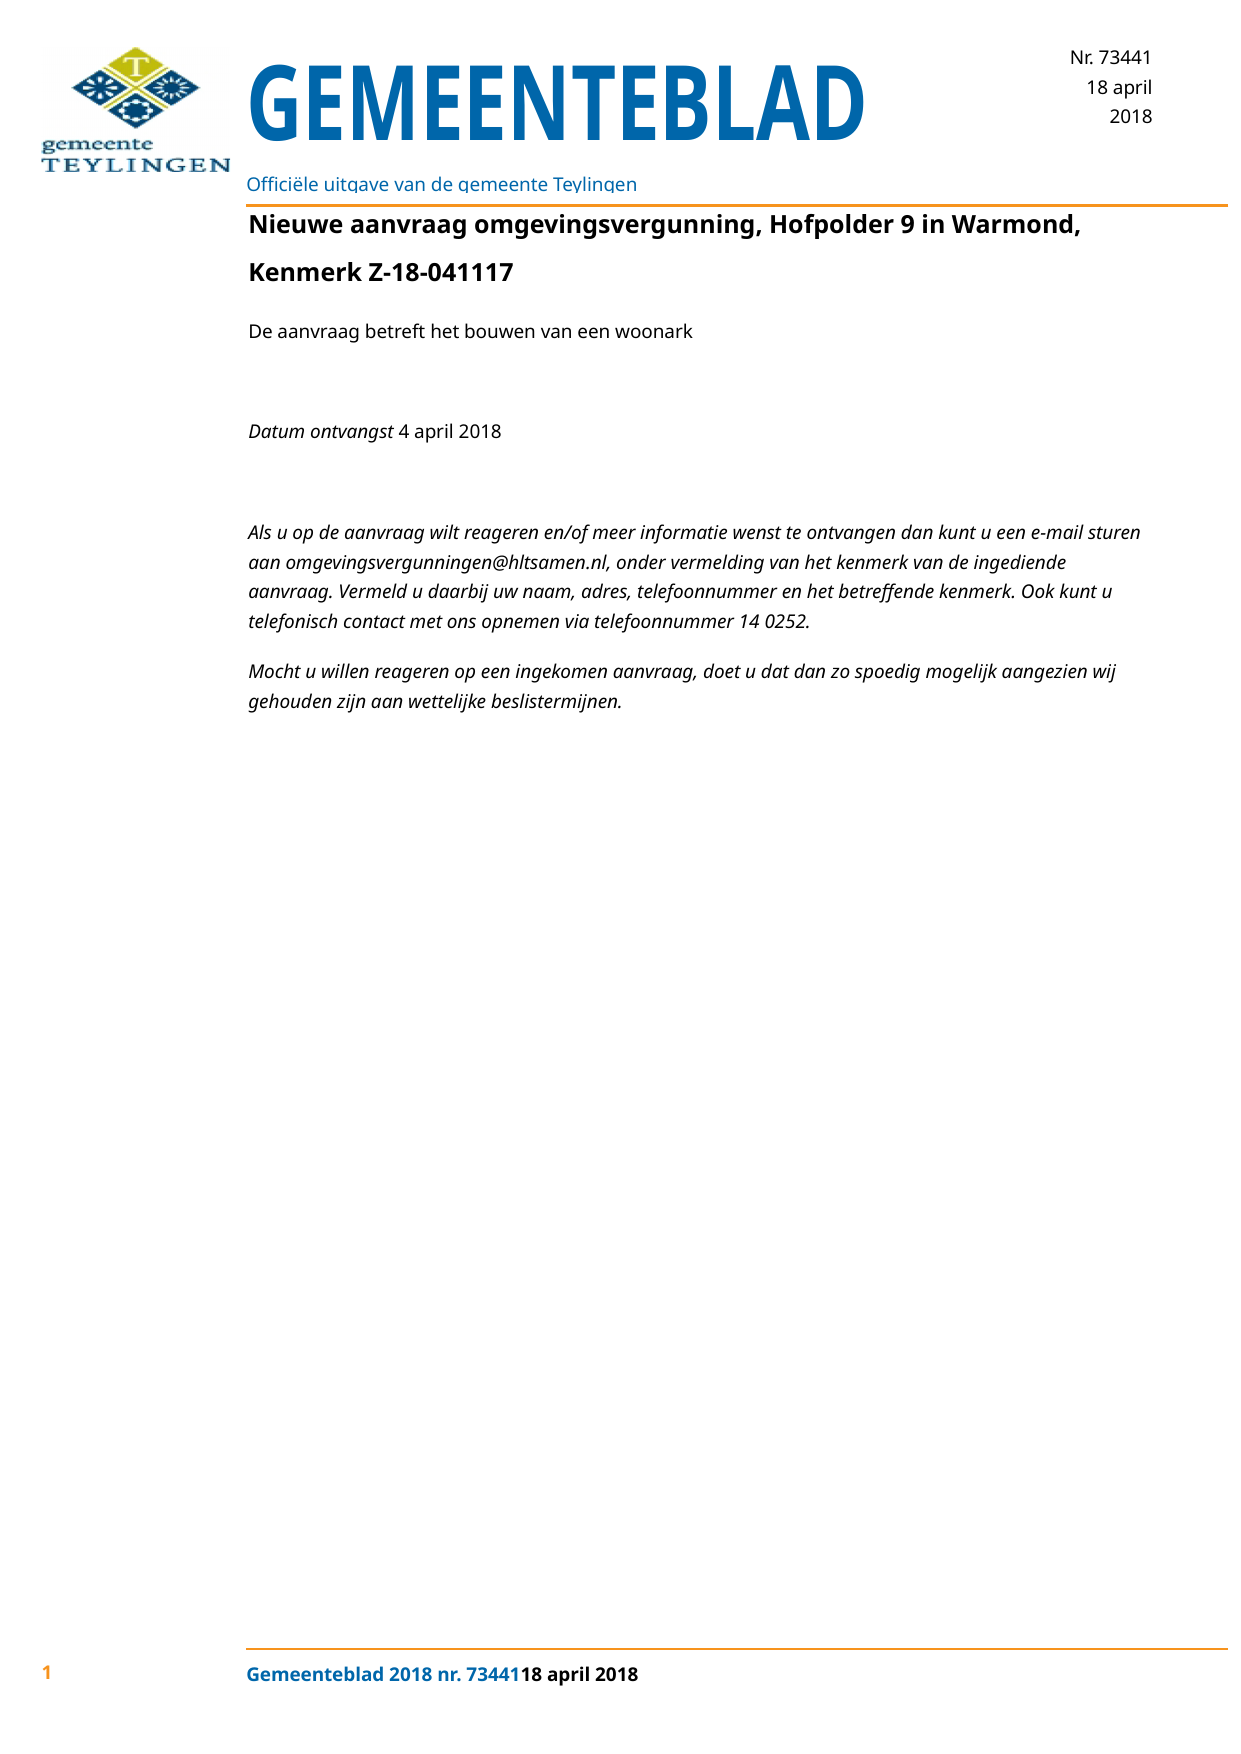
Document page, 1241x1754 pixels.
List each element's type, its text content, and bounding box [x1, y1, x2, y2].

text Als u op de aanvraag wilt reageren en/of meer informatie wenst te ontvangen dan kunt u een e-mail sturen aan omgevingsvergunningen@hltsamen.nl, onder vermelding van het kenmerk van de ingediende aanvraag. Vermeld u daarbij uw naam, adres, telefoonnummer en het betreffende kenmerk. Ook kunt u telefonisch contact met ons opnemen via telefoonnummer 14 0252. [248, 519, 1152, 634]
text De aanvraag betreft het bouwen van een woonark [248, 318, 1152, 344]
text Nieuwe aanvraag omgevingsvergunning, Hofpolder 9 in Warmond, Kenmerk Z-18-041117 [248, 207, 1152, 288]
text Mocht u willen reageren op een ingekomen aanvraag, doet u dat dan zo spoedig mogelijk aangezien wij gehouden zijn aan wettelijke beslistermijnen. [248, 659, 1152, 714]
picture [41, 47, 231, 172]
text Datum ontvangst 4 april 2018 [248, 419, 1152, 444]
